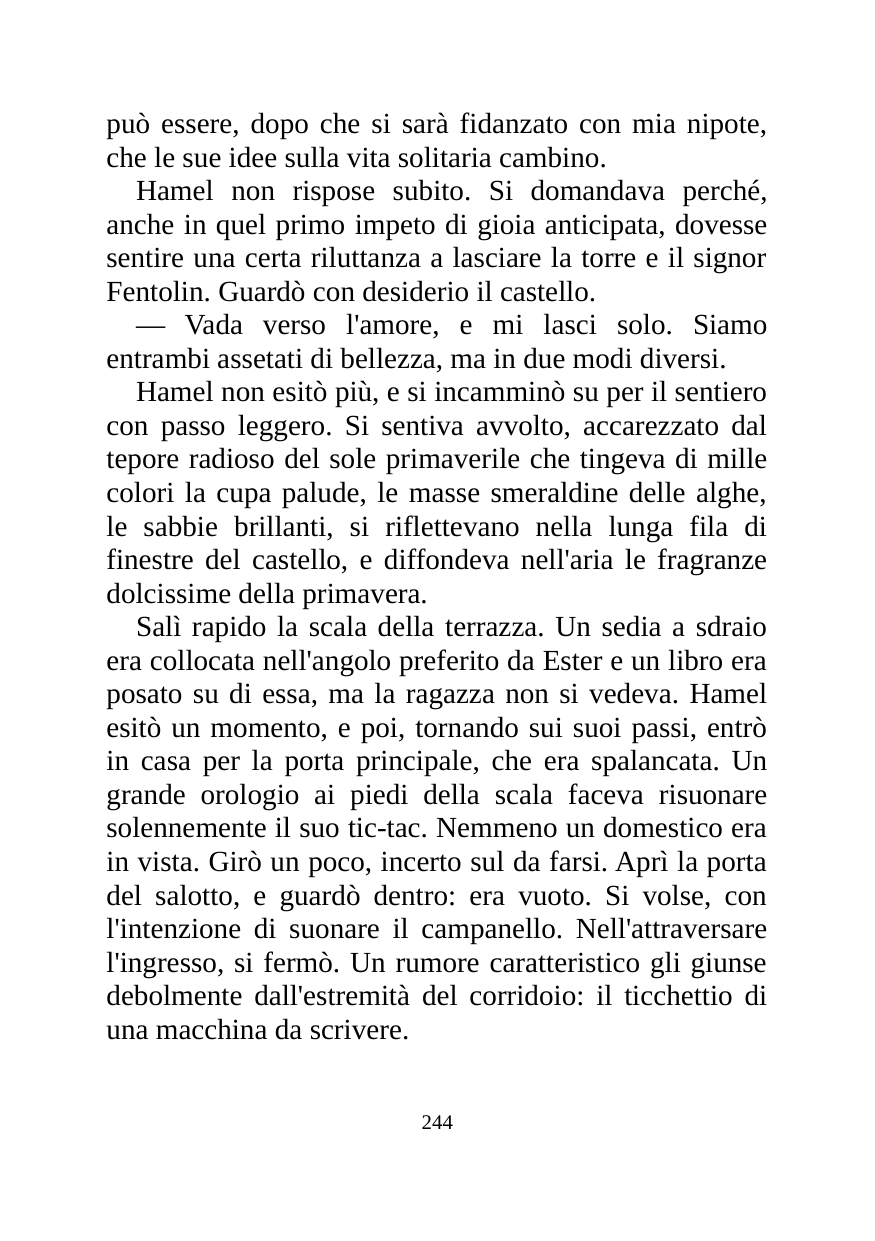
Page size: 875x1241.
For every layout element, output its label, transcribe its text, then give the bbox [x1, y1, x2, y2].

text Salì rapido la scala della terrazza. Un sedia a sdraio era collocata nell'angolo preferito da Ester e un libro era posato su di essa, ma la ragazza non si vedeva. Hamel esitò un momento, e poi, tornando sui suoi passi, entrò in casa per la porta principale, che era spalancata. Un grande orologio ai piedi della scala faceva risuonare solennemente il suo tic-tac. Nemmeno un domestico era in vista. Girò un poco, incerto sul da farsi. Aprì la porta del salotto, e guardò dentro: era vuoto. Si volse, con l'intenzione di suonare il campanello. Nell'attraversare l'ingresso, si fermò. Un rumore caratteristico gli giunse debolmente dall'estremità del corridoio: il ticchettio di una macchina da scrivere. [106, 609, 768, 1045]
text — Vada verso l'amore, e mi lasci solo. Siamo entrambi assetati di bellezza, ma in due modi diversi. [106, 307, 768, 374]
text Hamel non esitò più, e si incamminò su per il sentiero con passo leggero. Si sentiva avvolto, accarezzato dal tepore radioso del sole primaverile che tingeva di mille colori la cupa palude, le masse smeraldine delle alghe, le sabbie brillanti, si riflettevano nella lunga fila di finestre del castello, e diffondeva nell'aria le fragranze dolcissime della primavera. [106, 374, 768, 609]
text può essere, dopo che si sarà fidanzato con mia nipote, che le sue idee sulla vita solitaria cambino. [106, 106, 768, 173]
text Hamel non rispose subito. Si domandava perché, anche in quel primo impeto di gioia anticipata, dovesse sentire una certa riluttanza a lasciare la torre e il signor Fentolin. Guardò con desiderio il castello. [106, 173, 768, 307]
